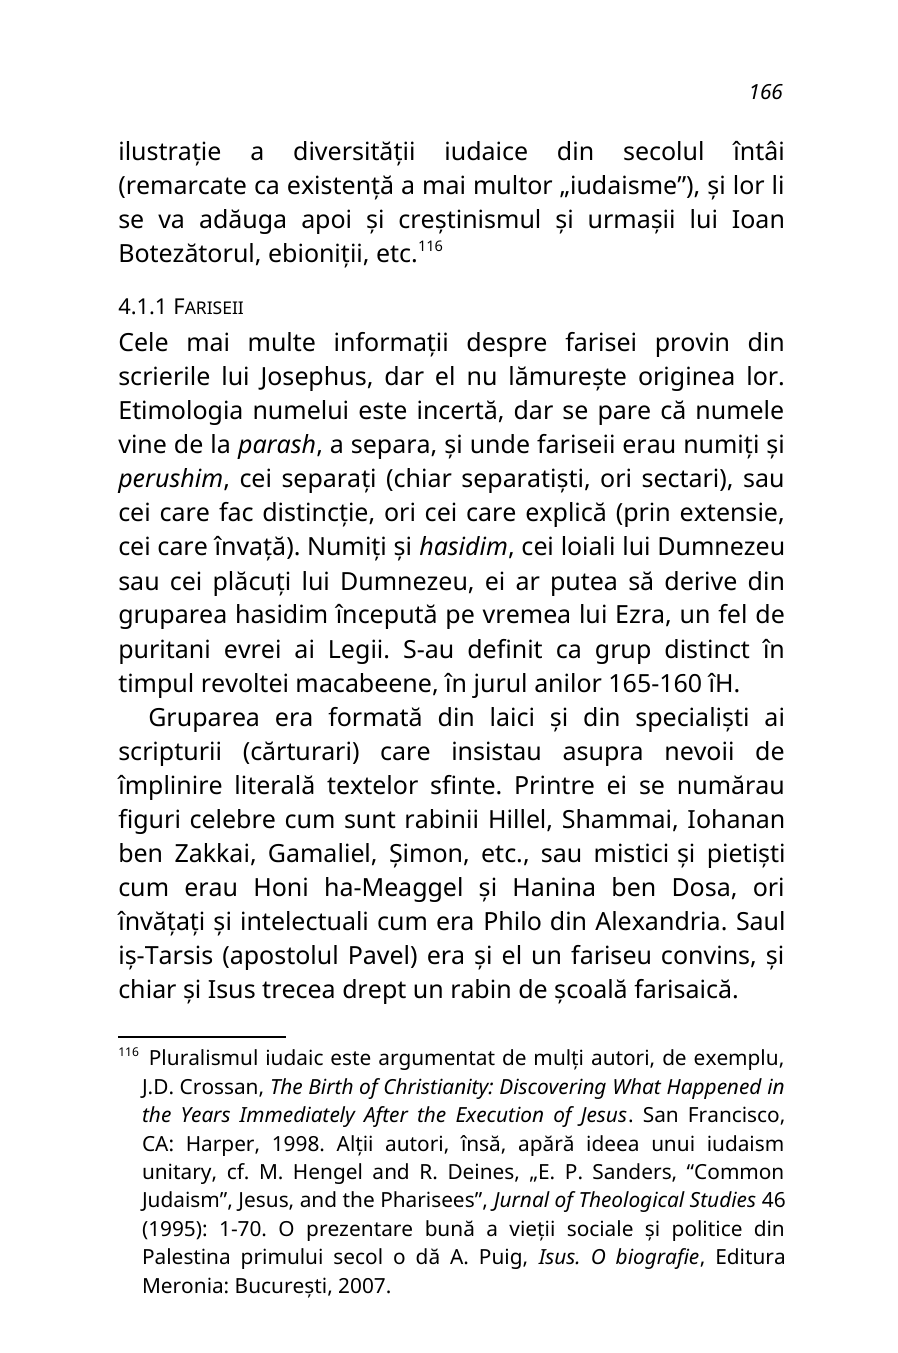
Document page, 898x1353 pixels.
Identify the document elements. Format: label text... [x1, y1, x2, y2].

text Gruparea era formată din laici şi din specialişti ai scripturii (cărturari) care insistau asupra nevoii de împlinire literală textelor sfinte. Printre ei se numărau figuri celebre cum sunt rabinii Hillel, Shammai, Iohanan ben Zakkai, Gamaliel, Şimon, etc., sau mistici şi pietişti cum erau Honi ha-Meaggel şi Hanina ben Dosa, ori învăţaţi şi intelectuali cum era Philo din Alexandria. Saul iş-Tarsis (apostolul Pavel) era şi el un fariseu convins, şi chiar şi Isus trecea drept un rabin de şcoală farisaică. [118, 699, 786, 1006]
subtitle 4.1.1 Fariseii [118, 291, 786, 321]
text ilustraţie a diversităţii iudaice din secolul întâi (remarcate ca existenţă a mai multor „iudaisme”), şi lor li se va adăuga apoi şi creştinismul şi urmaşii lui Ioan Botezătorul, ebioniţii, etc. [118, 134, 786, 270]
text Pluralismul iudaic este argumentat de mulţi autori, de exemplu, J.D. Crossan, The Birth of Christianity: Discovering What Happened in the Years Immediately After the Execution of Jesus. San Francisco, CA: Harper, 1998. Alţii autori, însă, apără ideea unui iudaism unitary, cf. M. Hengel and R. Deines, „E. P. Sanders, “Common Judaism”, Jesus, and the Pharisees”, Jurnal of Theological Studies 46 (1995): 1-70. O prezentare bună a vieţii sociale şi politice din Palestina primului secol o dă A. Puig, Isus. O biografie, Editura Meronia: Bucureşti, 2007. [118, 1043, 786, 1299]
text Cele mai multe informaţii despre farisei provin din scrierile lui Josephus, dar el nu lămureşte originea lor. Etimologia numelui este incertă, dar se pare că numele vine de la parash, a separa, şi unde fariseii erau numiţi şi perushim, cei separaţi (chiar separatişti, ori sectari), sau cei care fac distincţie, ori cei care explică (prin extensie, cei care învaţă). Numiţi şi hasidim, cei loiali lui Dumnezeu sau cei plăcuţi lui Dumnezeu, ei ar putea să derive din gruparea hasidim începută pe vremea lui Ezra, un fel de puritani evrei ai Legii. S-au definit ca grup distinct în timpul revoltei macabeene, în jurul anilor 165-160 îH. [118, 325, 786, 699]
